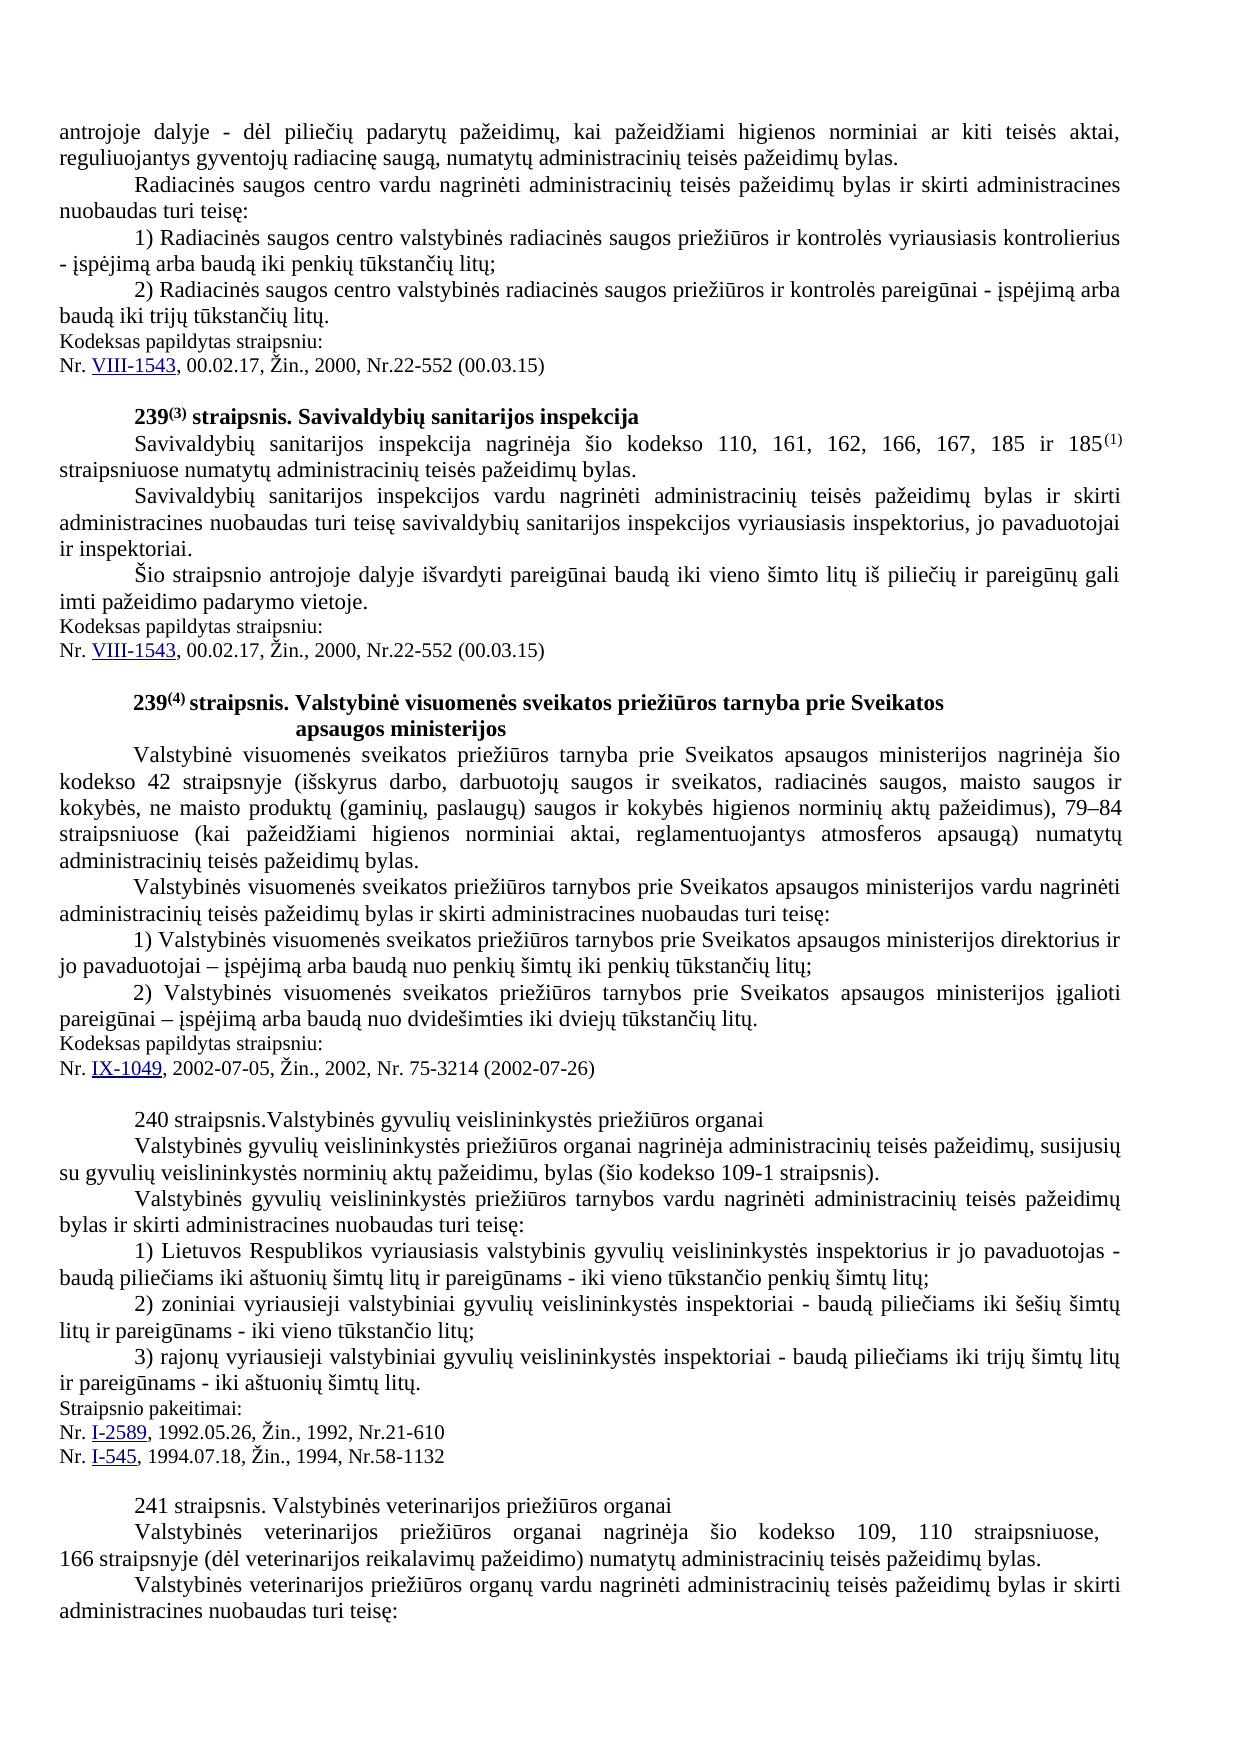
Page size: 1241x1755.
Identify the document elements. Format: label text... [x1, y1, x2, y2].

text 1) Lietuvos Respublikos vyriausiasis valstybinis gyvulių veislininkystės inspektorius ir jo pavaduotojas -baudą piliečiams iki aštuonių šimtų litų ir pareigūnams - iki vieno tūkstančio penkių šimtų litų; [59, 1238, 1122, 1290]
text 2) Valstybinės visuomenės sveikatos priežiūros tarnybos prie Sveikatos apsaugos ministerijos įgalioti pareigūnai – įspėjimą arba baudą nuo dvidešimties iki dviejų tūkstančių litų. [59, 979, 1122, 1031]
text Nr. VIII-1543, 00.02.17, Žin., 2000, Nr.22-552 (00.03.15) [59, 353, 1122, 377]
text Kodeksas papildytas straipsniu: [59, 329, 1122, 353]
text 1) Radiacinės saugos centro valstybinės radiacinės saugos priežiūros ir kontrolės vyriausiasis kontrolierius - įspėjimą arba baudą iki penkių tūkstančių litų; [59, 223, 1122, 276]
text Šio straipsnio antrojoje dalyje išvardyti pareigūnai baudą iki vieno šimto litų iš piliečių ir pareigūnų gali imti pažeidimo padarymo vietoje. [59, 562, 1122, 614]
text Nr. I-545, 1994.07.18, Žin., 1994, Nr.58-1132 [59, 1444, 1122, 1468]
text Radiacinės saugos centro vardu nagrinėti administracinių teisės pažeidimų bylas ir skirti administracines nuobaudas turi teisę: [59, 171, 1122, 223]
text Kodeksas papildytas straipsniu: [59, 1031, 1122, 1055]
text 1) Valstybinės visuomenės sveikatos priežiūros tarnybos prie Sveikatos apsaugos ministerijos direktorius ir jo pavaduotojai – įspėjimą arba baudą nuo penkių šimtų iki penkių tūkstančių litų; [59, 926, 1122, 979]
text Nr. VIII-1543, 00.02.17, Žin., 2000, Nr.22-552 (00.03.15) [59, 638, 1122, 662]
text Savivaldybių sanitarijos inspekcijos vardu nagrinėti administracinių teisės pažeidimų bylas ir skirti administracines nuobaudas turi teisę savivaldybių sanitarijos inspekcijos vyriausiasis inspektorius, jo pavaduotojai ir inspektoriai. [59, 482, 1122, 562]
text 240 straipsnis.Valstybinės gyvulių veislininkystės priežiūros organai [59, 1106, 1122, 1132]
text apsaugos ministerijos [59, 715, 1122, 741]
text Nr. I-2589, 1992.05.26, Žin., 1992, Nr.21-610 [59, 1420, 1122, 1444]
text Kodeksas papildytas straipsniu: [59, 614, 1122, 638]
text Valstybinės veterinarijos priežiūros organų vardu nagrinėti administracinių teisės pažeidimų bylas ir skirti administracines nuobaudas turi teisę: [59, 1571, 1122, 1624]
text 239(3) straipsnis. Savivaldybių sanitarijos inspekcija [59, 403, 1122, 430]
text Straipsnio pakeitimai: [59, 1396, 1122, 1420]
text 2) zoniniai vyriausieji valstybiniai gyvulių veislininkystės inspektoriai - baudą piliečiams iki šešių šimtų litų ir pareigūnams - iki vieno tūkstančio litų; [59, 1290, 1122, 1343]
text Savivaldybių sanitarijos inspekcija nagrinėja šio kodekso 110, 161, 162, 166, 167, 185 ir 185(1) straipsniuose numatytų administracinių teisės pažeidimų bylas. [59, 430, 1122, 482]
text Valstybinės gyvulių veislininkystės priežiūros tarnybos vardu nagrinėti administracinių teisės pažeidimų bylas ir skirti administracines nuobaudas turi teisę: [59, 1185, 1122, 1238]
text 241 straipsnis. Valstybinės veterinarijos priežiūros organai [59, 1492, 1122, 1518]
text 239(4) straipsnis. Valstybinė visuomenės sveikatos priežiūros tarnyba prie Sveikatos [59, 689, 1122, 715]
text 3) rajonų vyriausieji valstybiniai gyvulių veislininkystės inspektoriai - baudą piliečiams iki trijų šimtų litų ir pareigūnams - iki aštuonių šimtų litų. [59, 1343, 1122, 1396]
text 2) Radiacinės saugos centro valstybinės radiacinės saugos priežiūros ir kontrolės pareigūnai - įspėjimą arba baudą iki trijų tūkstančių litų. [59, 276, 1122, 329]
text Nr. IX-1049, 2002-07-05, Žin., 2002, Nr. 75-3214 (2002-07-26) [59, 1055, 1122, 1079]
text Valstybinės gyvulių veislininkystės priežiūros organai nagrinėja administracinių teisės pažeidimų, susijusių su gyvulių veislininkystės norminių aktų pažeidimu, bylas (šio kodekso 109-1 straipsnis). [59, 1132, 1122, 1185]
text Valstybinės veterinarijos priežiūros organai nagrinėja šio kodekso 109, 110 straipsniuose, 166 straipsnyje (dėl veterinarijos reikalavimų pažeidimo) numatytų administracinių teisės pažeidimų bylas. [59, 1518, 1122, 1571]
text Valstybinės visuomenės sveikatos priežiūros tarnybos prie Sveikatos apsaugos ministerijos vardu nagrinėti administracinių teisės pažeidimų bylas ir skirti administracines nuobaudas turi teisę: [59, 873, 1122, 926]
text Valstybinė visuomenės sveikatos priežiūros tarnyba prie Sveikatos apsaugos ministerijos nagrinėja šio kodekso 42 straipsnyje (išskyrus darbo, darbuotojų saugos ir sveikatos, radiacinės saugos, maisto saugos ir kokybės, ne maisto produktų (gaminių, paslaugų) saugos ir kokybės higienos norminių aktų pažeidimus), 79–84 straipsniuose (kai pažeidžiami higienos norminiai aktai, reglamentuojantys atmosferos apsaugą) numatytų administracinių teisės pažeidimų bylas. [59, 741, 1122, 873]
text antrojoje dalyje - dėl piliečių padarytų pažeidimų, kai pažeidžiami higienos norminiai ar kiti teisės aktai, reguliuojantys gyventojų radiacinę saugą, numatytų administracinių teisės pažeidimų bylas. [59, 118, 1122, 171]
